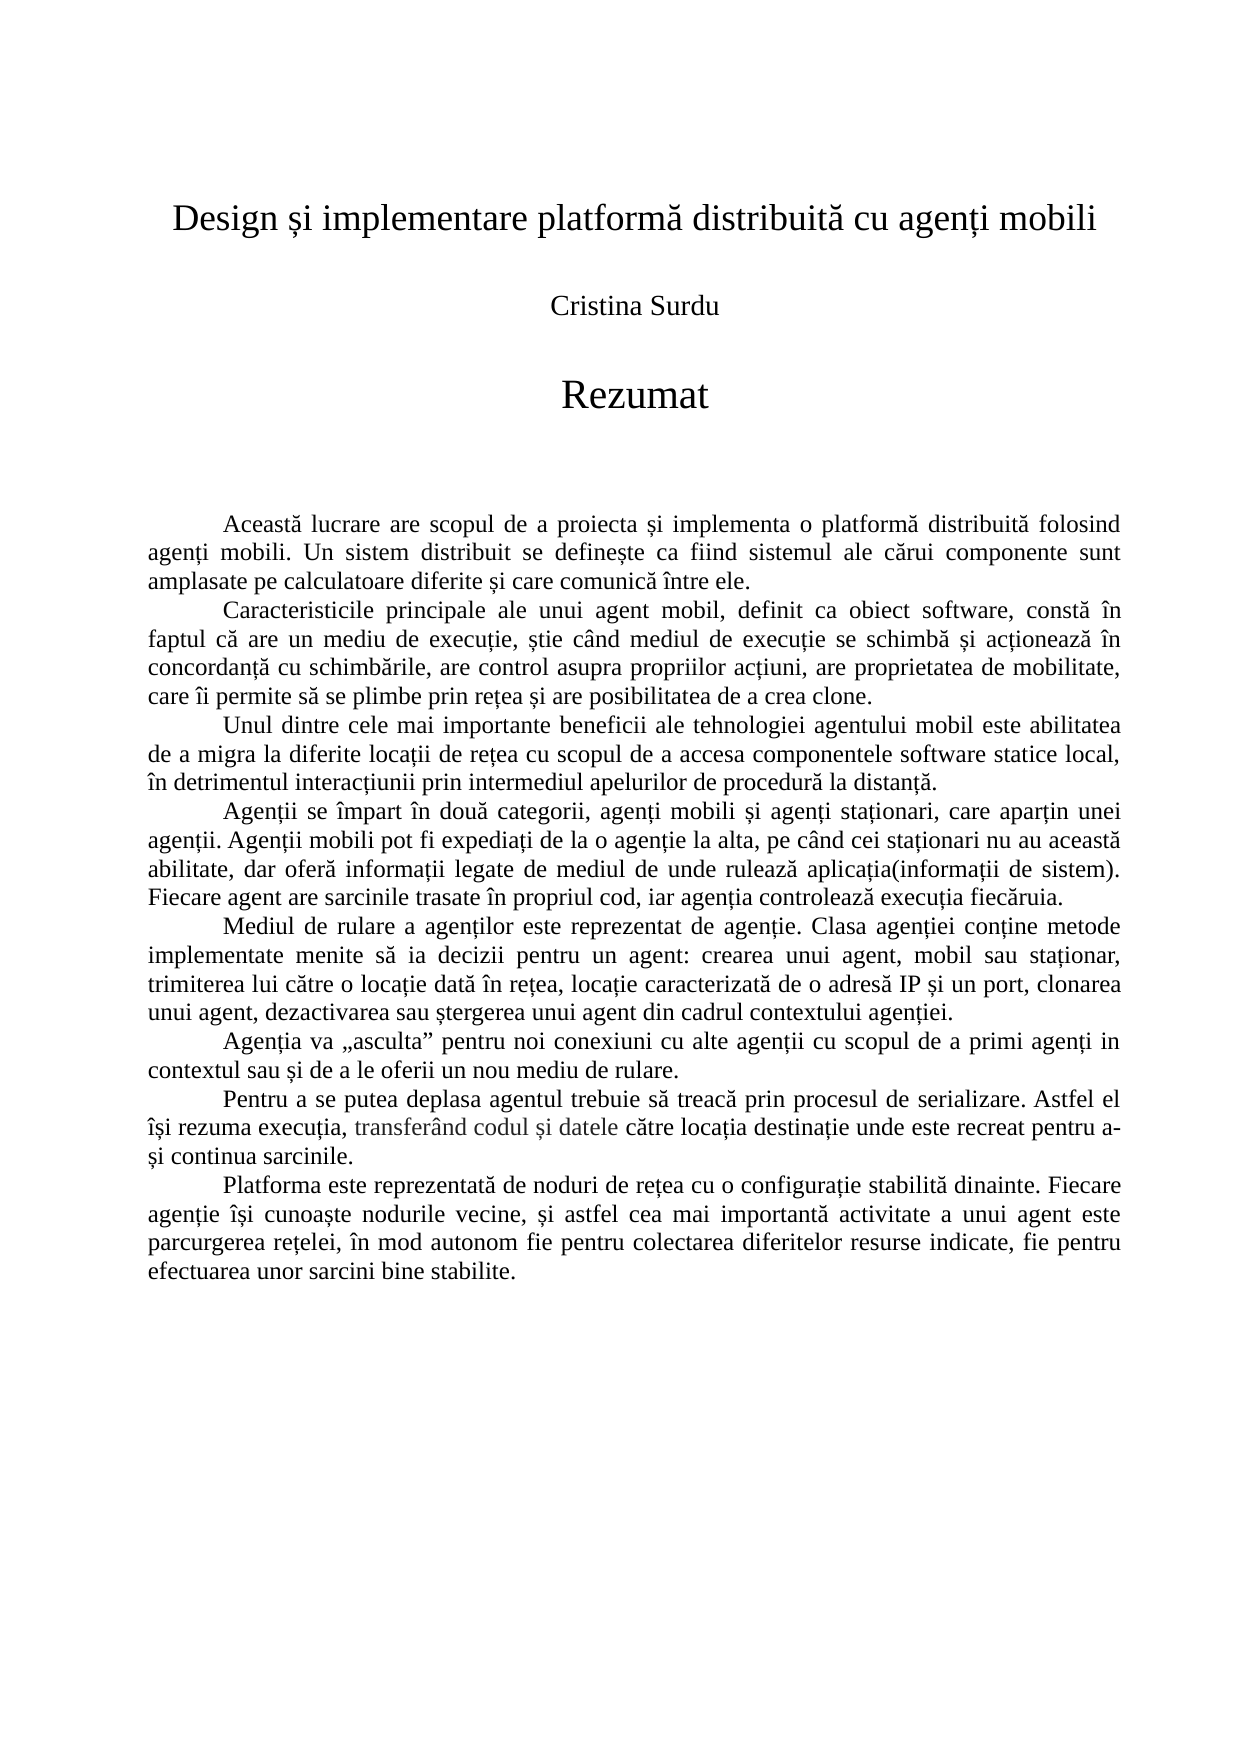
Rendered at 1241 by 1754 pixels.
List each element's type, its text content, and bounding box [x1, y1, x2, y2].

text Această lucrare are scopul de a proiecta și implementa o platformă distribuită folosind agenți mobili. Un sistem distribuit se definește ca fiind sistemul ale cărui componente sunt amplasate pe calculatoare diferite și care comunică între ele. [148, 509, 1122, 595]
text Agenția va „asculta” pentru noi conexiuni cu alte agenții cu scopul de a primi agenți in contextul sau și de a le oferii un nou mediu de rulare. [148, 1026, 1122, 1084]
text Cristina Surdu [148, 288, 1122, 322]
text Mediul de rulare a agenților este reprezentat de agenție. Clasa agenției conține metode implementate menite să ia decizii pentru un agent: crearea unui agent, mobil sau staționar, trimiterea lui către o locație dată în rețea, locație caracterizată de o adresă IP și un port, clonarea unui agent, dezactivarea sau ștergerea unui agent din cadrul contextului agenției. [148, 911, 1122, 1026]
text Pentru a se putea deplasa agentul trebuie să treacă prin procesul de serializare. Astfel el își rezuma execuția, transferând codul și datele către locația destinație unde este recreat pentru a-și continua sarcinile. [148, 1084, 1122, 1170]
text Design și implementare platformă distribuită cu agenți mobili [148, 196, 1122, 239]
text Platforma este reprezentată de noduri de rețea cu o configurație stabilită dinainte. Fiecare agenție își cunoaște nodurile vecine, și astfel cea mai importantă activitate a unui agent este parcurgerea rețelei, în mod autonom fie pentru colectarea diferitelor resurse indicate, fie pentru efectuarea unor sarcini bine stabilite. [148, 1170, 1122, 1285]
text Agenții se împart în două categorii, agenți mobili și agenți staționari, care aparțin unei agenții. Agenții mobili pot fi expediați de la o agenție la alta, pe când cei staționari nu au această abilitate, dar oferă informații legate de mediul de unde rulează aplicația(informații de sistem). Fiecare agent are sarcinile trasate în propriul cod, iar agenția controlează execuția fiecăruia. [148, 796, 1122, 911]
text Unul dintre cele mai importante beneficii ale tehnologiei agentului mobil este abilitatea de a migra la diferite locații de rețea cu scopul de a accesa componentele software statice local, în detrimentul interacțiunii prin intermediul apelurilor de procedură la distanță. [148, 710, 1122, 796]
text Rezumat [148, 369, 1122, 417]
text Caracteristicile principale ale unui agent mobil, definit ca obiect software, constă în faptul că are un mediu de execuție, știe când mediul de execuție se schimbă și acționează în concordanță cu schimbările, are control asupra propriilor acțiuni, are proprietatea de mobilitate, care îi permite să se plimbe prin rețea și are posibilitatea de a crea clone. [148, 595, 1122, 710]
